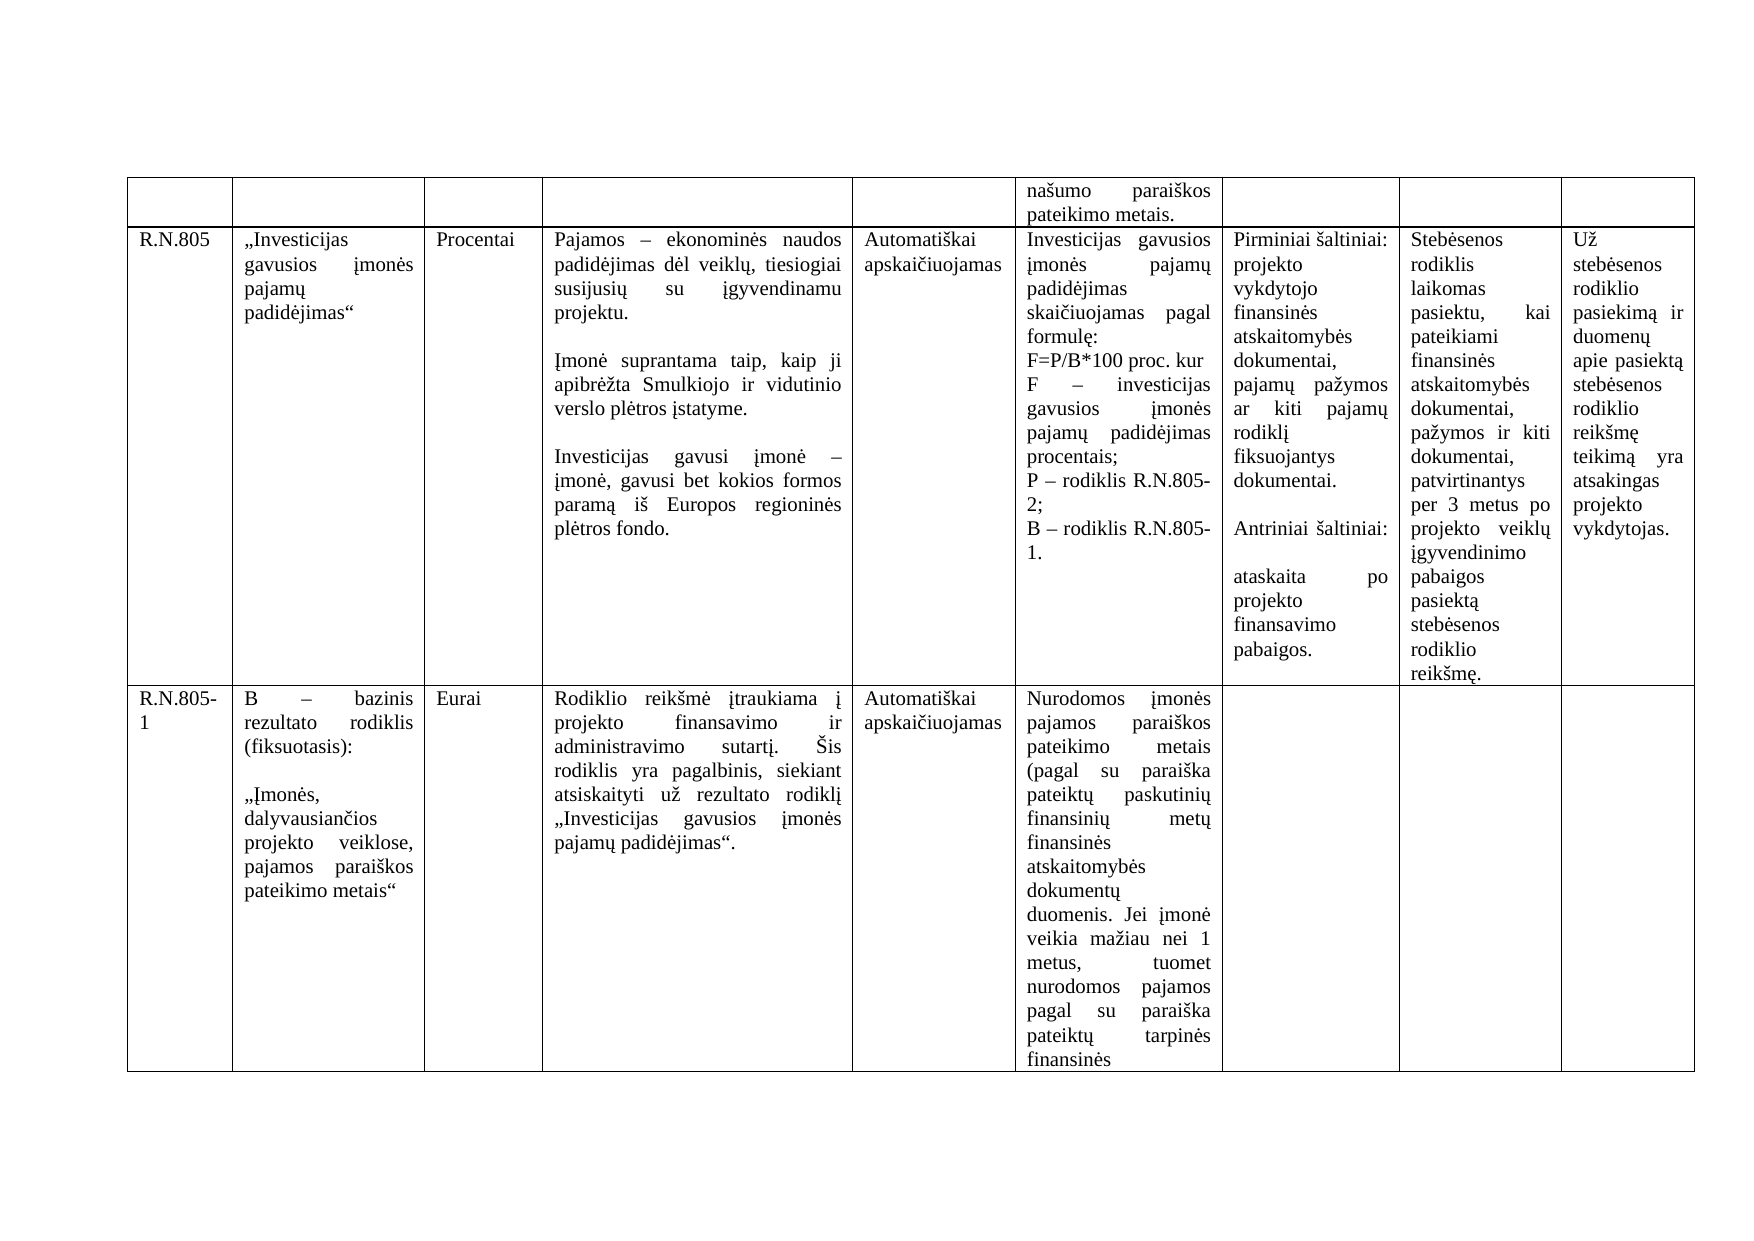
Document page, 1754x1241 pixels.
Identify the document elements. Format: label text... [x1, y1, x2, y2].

table_cell [1223, 178, 1399, 226]
table_cell Eurai [425, 686, 542, 1071]
table_cell Investicijas gavusios įmonės pajamų padidėjimas skaičiuojamas pagal formulę: F=P/B*100 proc. kur F – investicijas gavusios įmonės pajamų padidėjimas procentais; P – rodiklis R.N.805-2; B – rodiklis R.N.805-1. [1016, 228, 1222, 684]
table_cell [128, 178, 232, 226]
table_cell [1562, 686, 1694, 1071]
table_cell našumo paraiškos pateikimo metais. [1016, 178, 1222, 226]
table_cell Procentai [425, 228, 542, 684]
table_cell [233, 178, 424, 226]
table_cell „Investicijas gavusios įmonės pajamų padidėjimas“ [233, 228, 424, 684]
table_cell Nurodomos įmonės pajamos paraiškos pateikimo metais (pagal su paraiška pateiktų paskutinių finansinių metų finansinės atskaitomybės dokumentų duomenis. Jei įmonė veikia mažiau nei 1 metus, tuomet nurodomos pajamos pagal su paraiška pateiktų tarpinės finansinės [1016, 686, 1222, 1071]
table_cell Pirminiai šaltiniai: projekto vykdytojo finansinės atskaitomybės dokumentai, pajamų pažymos ar kiti pajamų rodiklį fiksuojantys dokumentai. Antriniai šaltiniai: ataskaita po projekto finansavimo pabaigos. [1223, 228, 1399, 684]
table_cell [1562, 178, 1694, 226]
table_cell Stebėsenos rodiklis laikomas pasiektu, kai pateikiami finansinės atskaitomybės dokumentai, pažymos ir kiti dokumentai, patvirtinantys per 3 metus po projekto veiklų įgyvendinimo pabaigos pasiektą stebėsenos rodiklio reikšmę. [1400, 228, 1561, 684]
table_cell R.N.805-1 [128, 686, 232, 1071]
table_cell Automatiškai apskaičiuojamas [853, 686, 1015, 1071]
table_cell Pajamos – ekonominės naudos padidėjimas dėl veiklų, tiesiogiai susijusių su įgyvendinamu projektu. Įmonė suprantama taip, kaip ji apibrėžta Smulkiojo ir vidutinio verslo plėtros įstatyme. Investicijas gavusi įmonė – įmonė, gavusi bet kokios formos paramą iš Europos regioninės plėtros fondo. [543, 228, 852, 684]
table_cell [425, 178, 542, 226]
table_cell [543, 178, 852, 226]
table_cell Už stebėsenos rodiklio pasiekimą ir duomenų apie pasiektą stebėsenos rodiklio reikšmę teikimą yra atsakingas projekto vykdytojas. [1562, 228, 1694, 684]
table_cell [853, 178, 1015, 226]
table_cell B – bazinis rezultato rodiklis (fiksuotasis): „Įmonės, dalyvausiančios projekto veiklose, pajamos paraiškos pateikimo metais“ [233, 686, 424, 1071]
table_cell [1400, 178, 1561, 226]
table_cell Rodiklio reikšmė įtraukiama į projekto finansavimo ir administravimo sutartį. Šis rodiklis yra pagalbinis, siekiant atsiskaityti už rezultato rodiklį „Investicijas gavusios įmonės pajamų padidėjimas“. [543, 686, 852, 1071]
table_cell [1400, 686, 1561, 1071]
table_cell [1223, 686, 1399, 1071]
table_cell Automatiškai apskaičiuojamas [853, 228, 1015, 684]
table_cell R.N.805 [128, 228, 232, 684]
